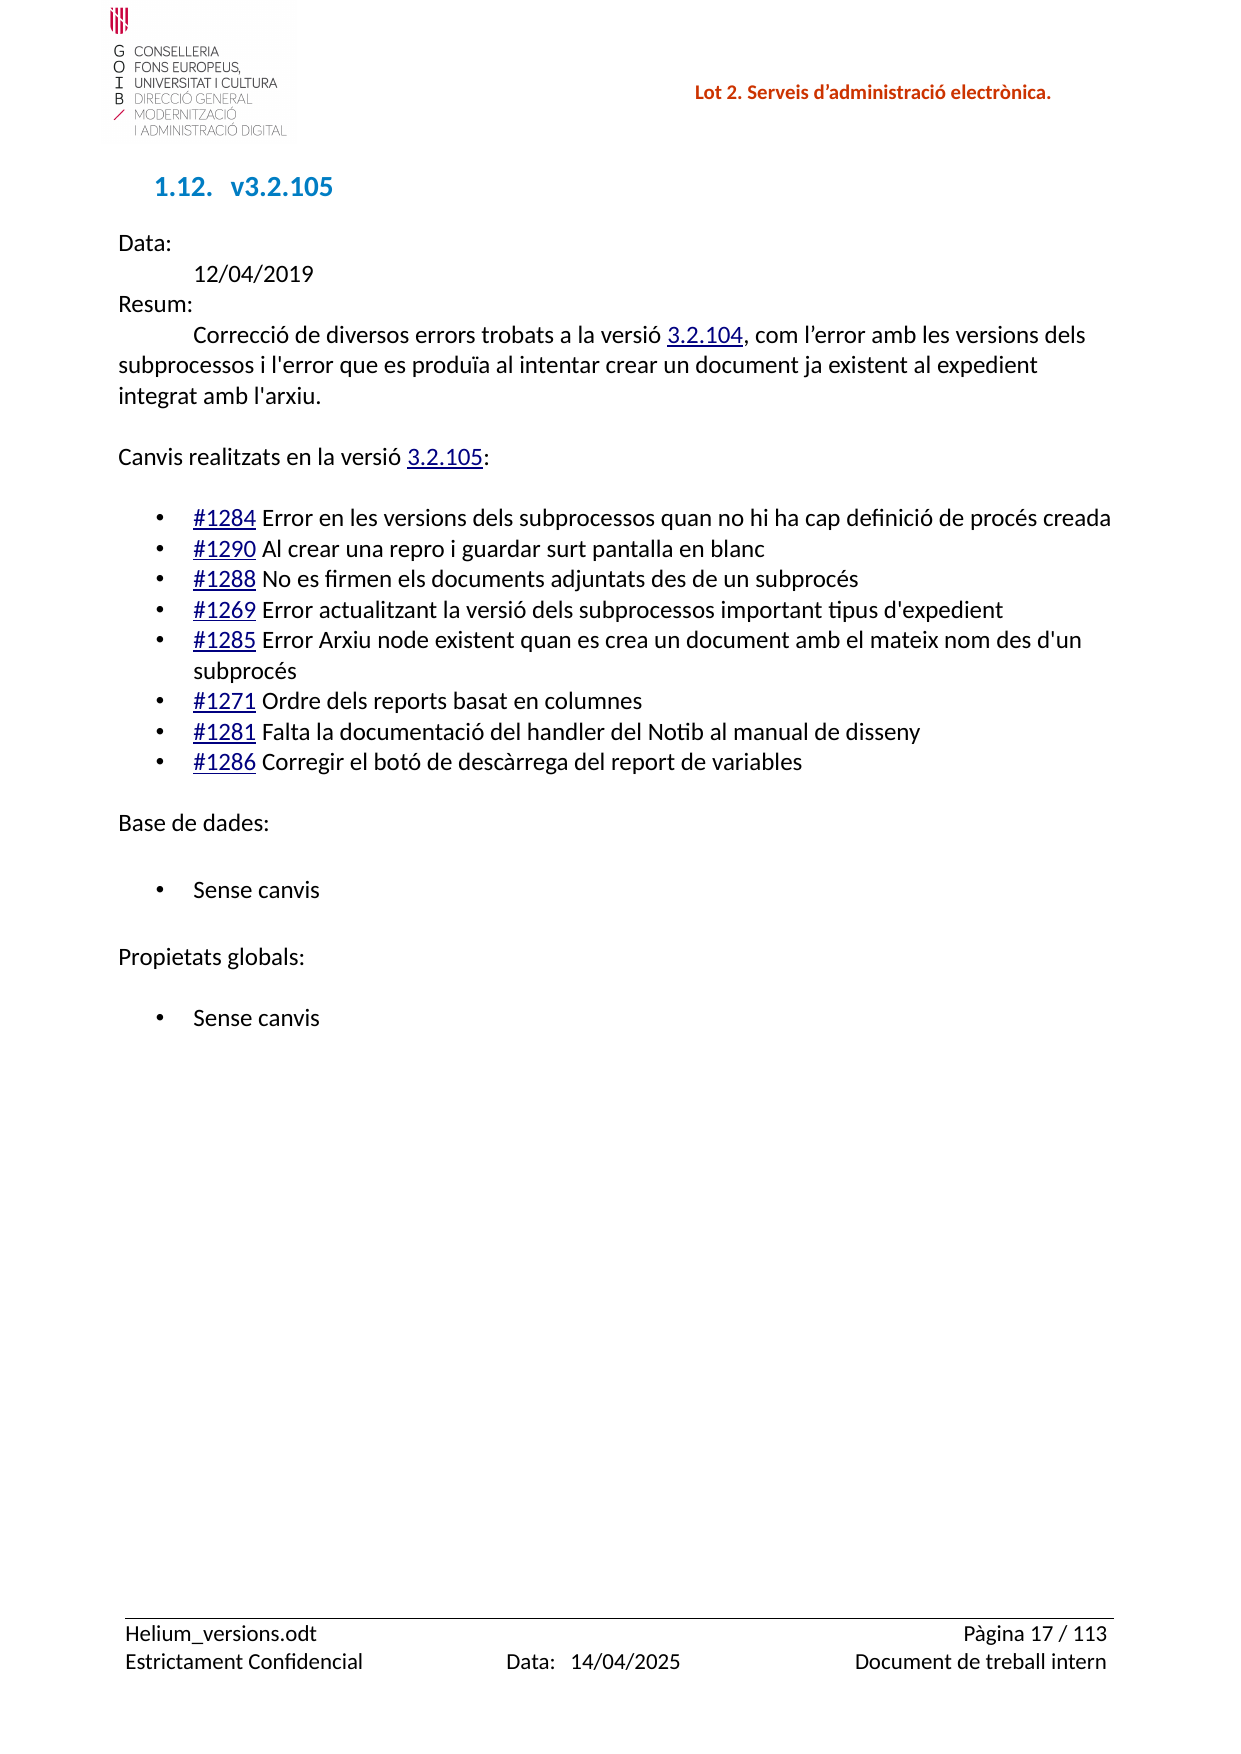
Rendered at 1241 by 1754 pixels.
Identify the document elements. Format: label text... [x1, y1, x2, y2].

picture [100, 0, 297, 144]
list #1290 Al crear una repro i guardar surt pantalla en blanc [156, 533, 1122, 563]
subtitle v3.2.105 [153, 168, 1122, 204]
list Sense canvis [156, 1002, 1122, 1033]
list #1271 Ordre dels reports basat en columnes [156, 685, 1122, 716]
list #1288 No es firmen els documents adjuntats des de un subprocés [156, 563, 1122, 594]
text Correcció de diversos errors trobats a la versió 3.2.104, com l’error amb les versions dels subprocessos i l'error que es produïa al intentar crear un document ja existent al expedient integrat amb l'arxiu. [118, 319, 1122, 411]
text 12/04/2019 [118, 258, 1122, 289]
list #1269 Error actualitzant la versió dels subprocessos important tipus d'expedient [156, 594, 1122, 624]
text Data: [118, 228, 1122, 258]
text Resum: [118, 289, 1122, 319]
list #1286 Corregir el botó de descàrrega del report de variables [156, 746, 1122, 777]
list #1285 Error Arxiu node existent quan es crea un document amb el mateix nom des d'un subprocés [156, 624, 1122, 685]
list #1284 Error en les versions dels subprocessos quan no hi ha cap definició de procés creada [156, 502, 1122, 533]
list Sense canvis [156, 874, 1122, 905]
text Propietats globals: [118, 941, 1122, 972]
text Canvis realitzats en la versió 3.2.105: [118, 441, 1122, 472]
list #1281 Falta la documentació del handler del Notib al manual de disseny [156, 716, 1122, 746]
text Base de dades: [118, 807, 1122, 838]
